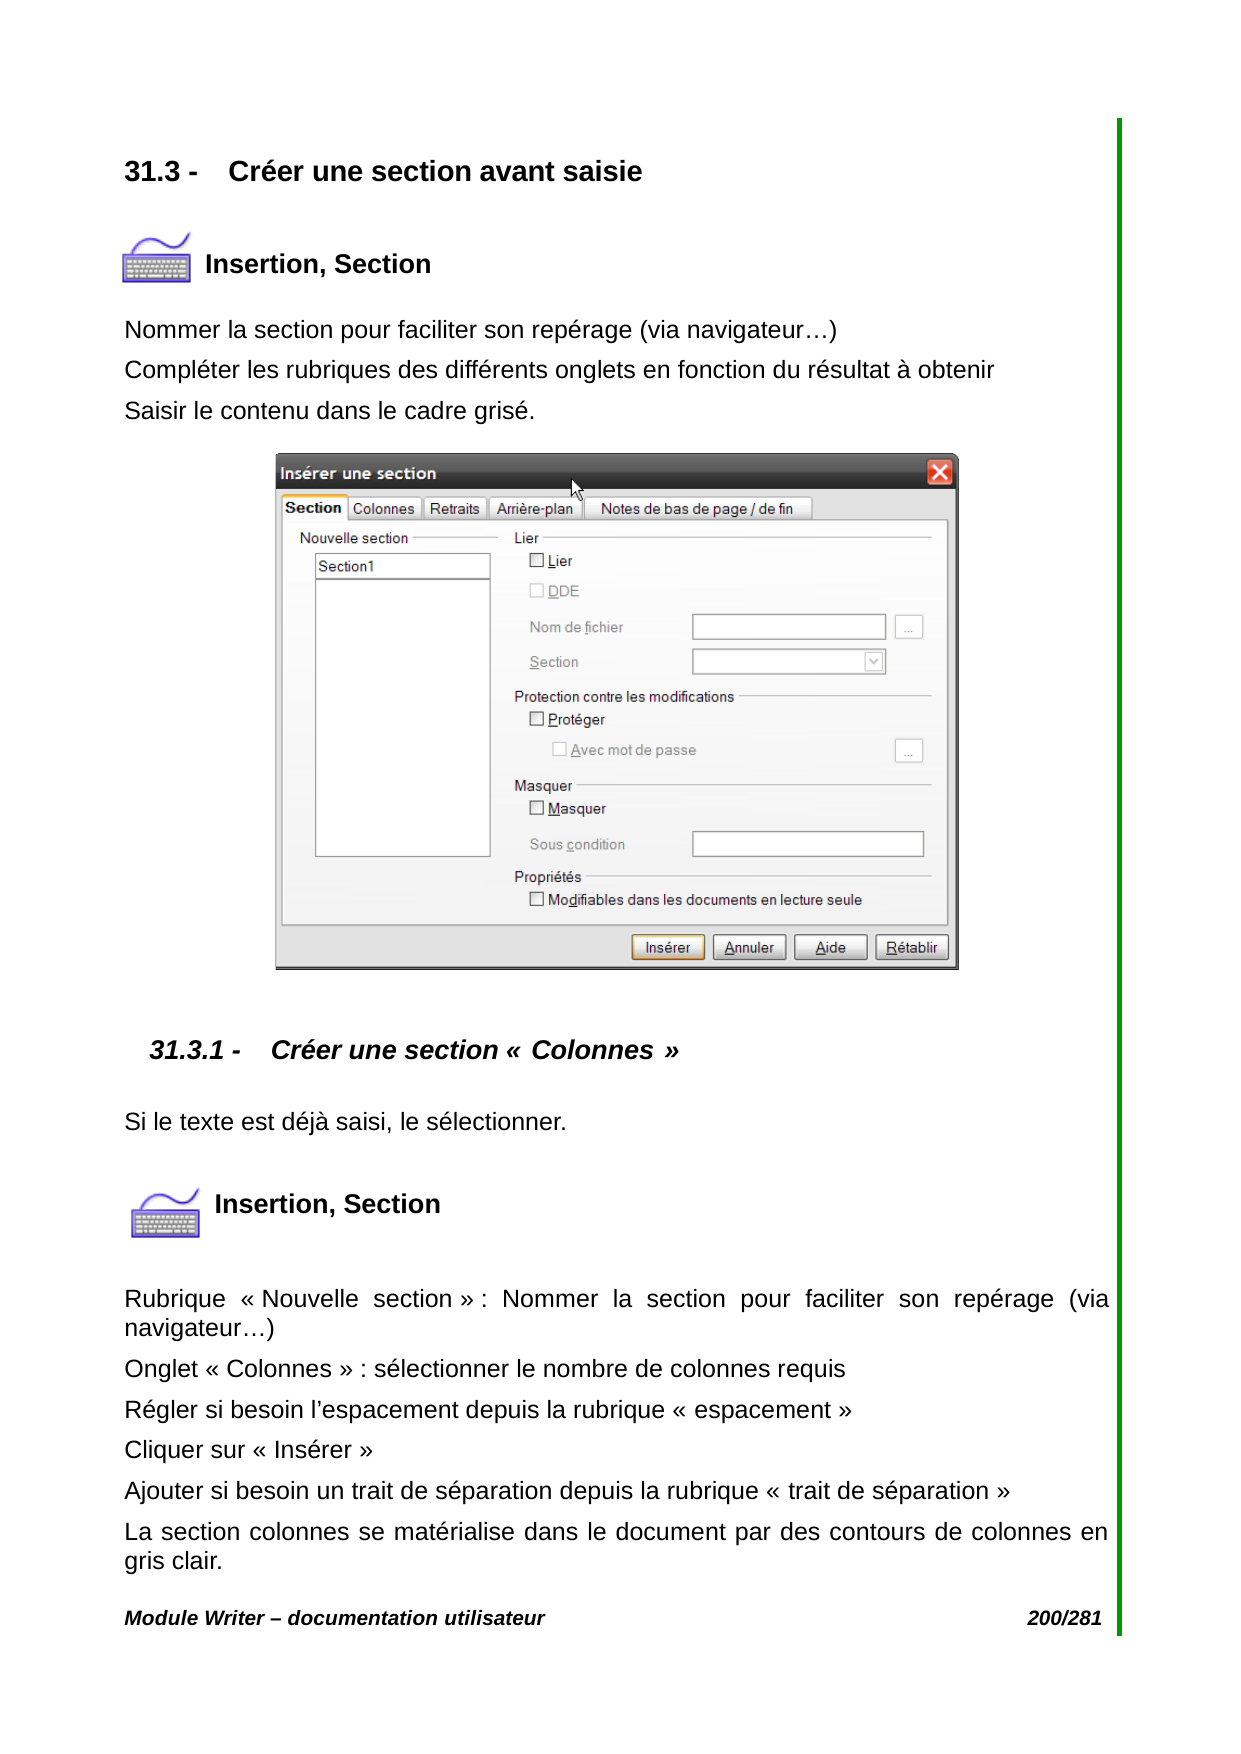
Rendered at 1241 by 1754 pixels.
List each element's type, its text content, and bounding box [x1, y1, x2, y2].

text Onglet « Colonnes » : sélectionner le nombre de colonnes requis [124, 1354, 1111, 1383]
text Saisir le contenu dans le cadre grisé. [124, 396, 1111, 425]
subtitle Créer une section « Colonnes » [149, 1034, 1111, 1065]
text Régler si besoin l’espacement depuis la rubrique « espacement » [124, 1394, 1111, 1424]
picture [275, 452, 960, 970]
picture [118, 221, 194, 297]
text Si le texte est déjà saisi, le sélectionner. [124, 1107, 1111, 1136]
text Nommer la section pour faciliter son repérage (via navigateur…) [124, 314, 1111, 343]
text Cliquer sur « Insérer » [124, 1435, 1111, 1464]
text Rubrique « Nouvelle section » : Nommer la section pour faciliter son repérage (via navigateur…) [124, 1284, 1111, 1342]
text Insertion, Section [194, 248, 1111, 279]
text Insertion, Section [203, 1188, 1111, 1219]
text La section colonnes se matérialise dans le document par des contours de colonnes en gris clair. [124, 1517, 1111, 1575]
picture [127, 1177, 203, 1252]
text Compléter les rubriques des différents onglets en fonction du résultat à obtenir [124, 355, 1111, 384]
text Ajouter si besoin un trait de séparation depuis la rubrique « trait de séparation » [124, 1476, 1111, 1505]
subtitle Créer une section avant saisie [124, 153, 1111, 187]
